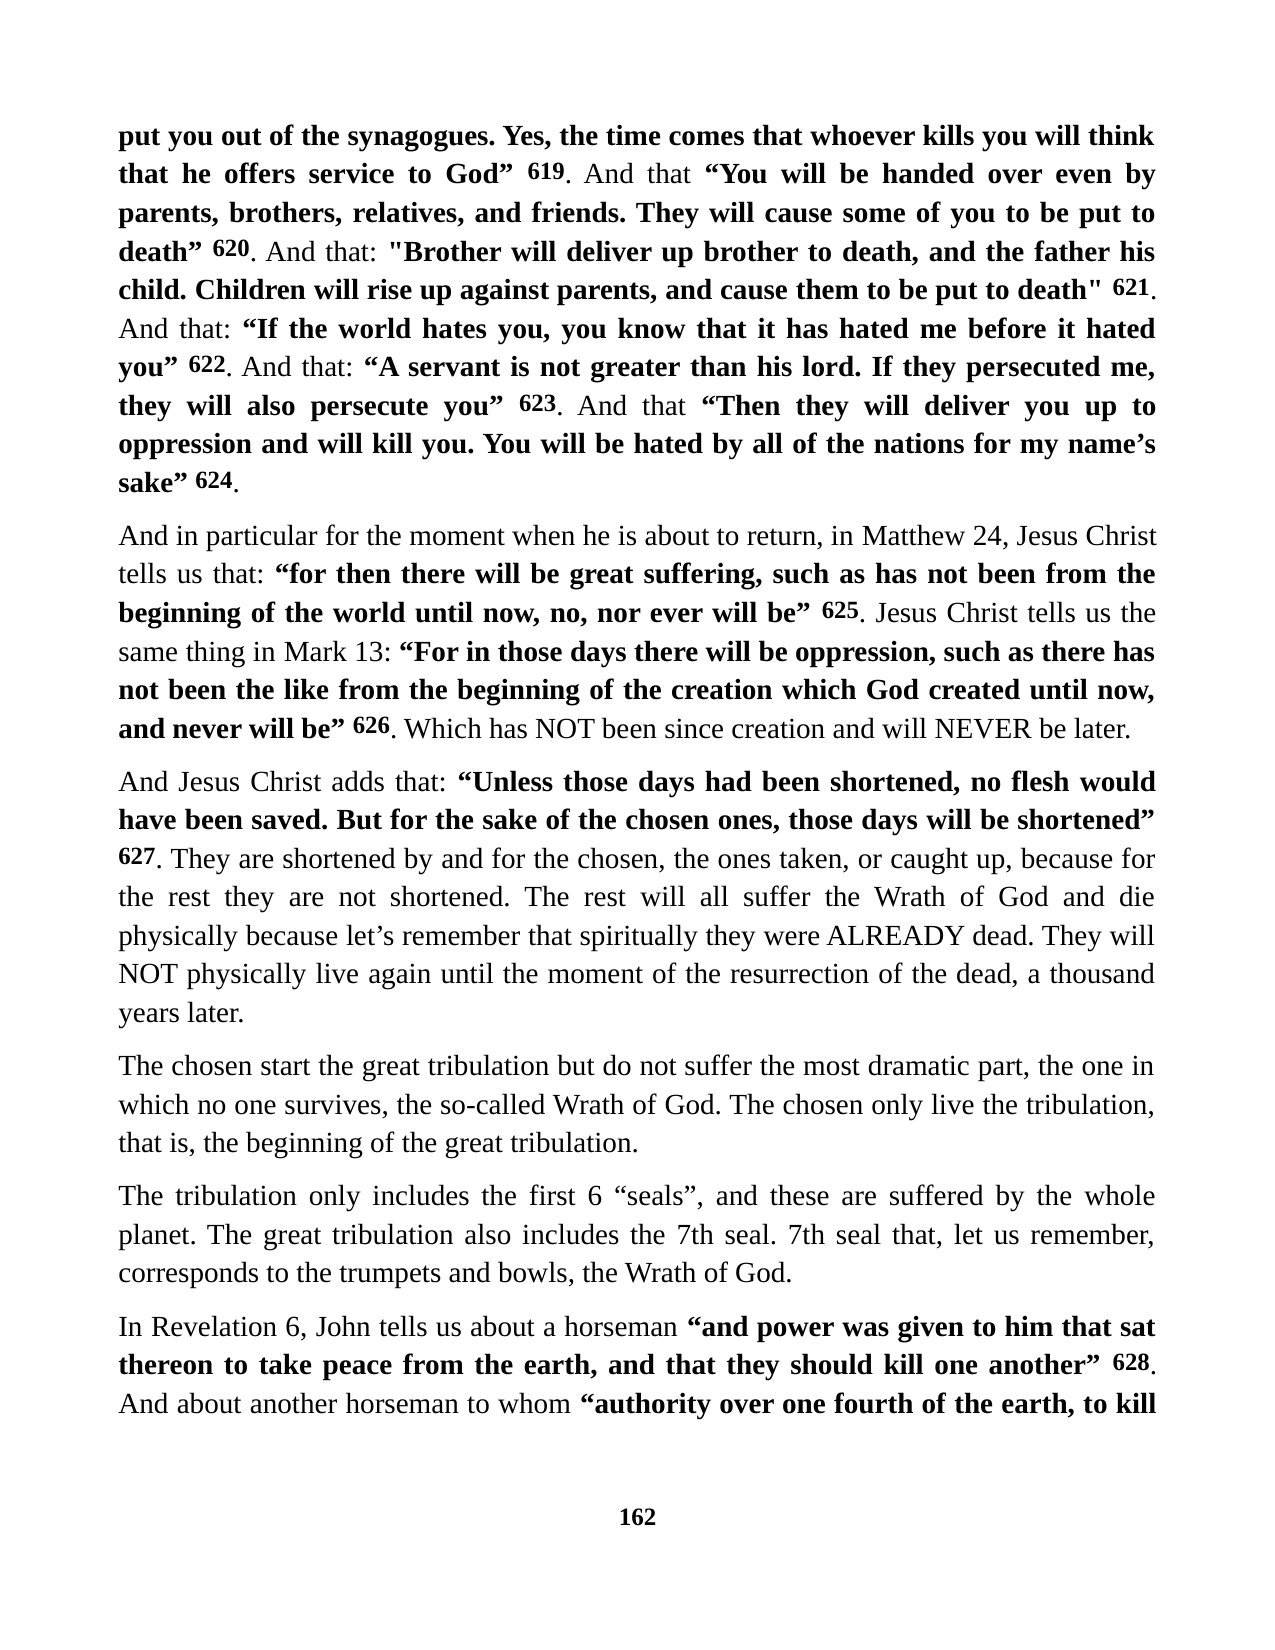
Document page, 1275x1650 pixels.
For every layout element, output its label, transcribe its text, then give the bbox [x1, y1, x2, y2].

text The tribulation only includes the first 6 “seals”, and these are suffered by the whole planet. The great tribulation also includes the 7th seal. 7th seal that, let us remember, corresponds to the trumpets and bowls, the Wrath of God. [118, 1178, 1157, 1289]
text The chosen start the great tribulation but do not suffer the most dramatic part, the one in which no one survives, the so-called Wrath of God. The chosen only live the tribulation, that is, the beginning of the great tribulation. [118, 1048, 1157, 1159]
text put you out of the synagogues. Yes, the time comes that whoever kills you will think that he offers service to God” . And that “You will be handed over even by parents, brothers, relatives, and friends. They will cause some of you to be put to death” . And that: "Brother will deliver up brother to death, and the father his child. Children will rise up against parents, and cause them to be put to death" . And that: “If the world hates you, you know that it has hated me before it hated you” . And that: “A servant is not greater than his lord. If they persecuted me, they will also persecute you” . And that “Then they will deliver you up to oppression and will kill you. You will be hated by all of the nations for my name’s sake” . [118, 118, 1157, 498]
text And in particular for the moment when he is about to return, in Matthew 24, Jesus Christ tells us that: “for then there will be great suffering, such as has not been from the beginning of the world until now, no, nor ever will be” . Jesus Christ tells us the same thing in Mark 13: “For in those days there will be oppression, such as there has not been the like from the beginning of the creation which God created until now, and never will be” . Which has NOT been since creation and will NEVER be later. [118, 518, 1157, 744]
text And Jesus Christ adds that: “Unless those days had been shortened, no flesh would have been saved. But for the sake of the chosen ones, those days will be shortened” . They are shortened by and for the chosen, the ones taken, or caught up, because for the rest they are not shortened. The rest will all suffer the Wrath of God and die physically because let’s remember that spiritually they were ALREADY dead. They will NOT physically live again until the moment of the resurrection of the dead, a thousand years later. [118, 764, 1157, 1029]
text In Revelation 6, John tells us about a horseman “and power was given to him that sat thereon to take peace from the earth, and that they should kill one another” . And about another horseman to whom “authority over one fourth of the earth, to kill [118, 1309, 1157, 1419]
